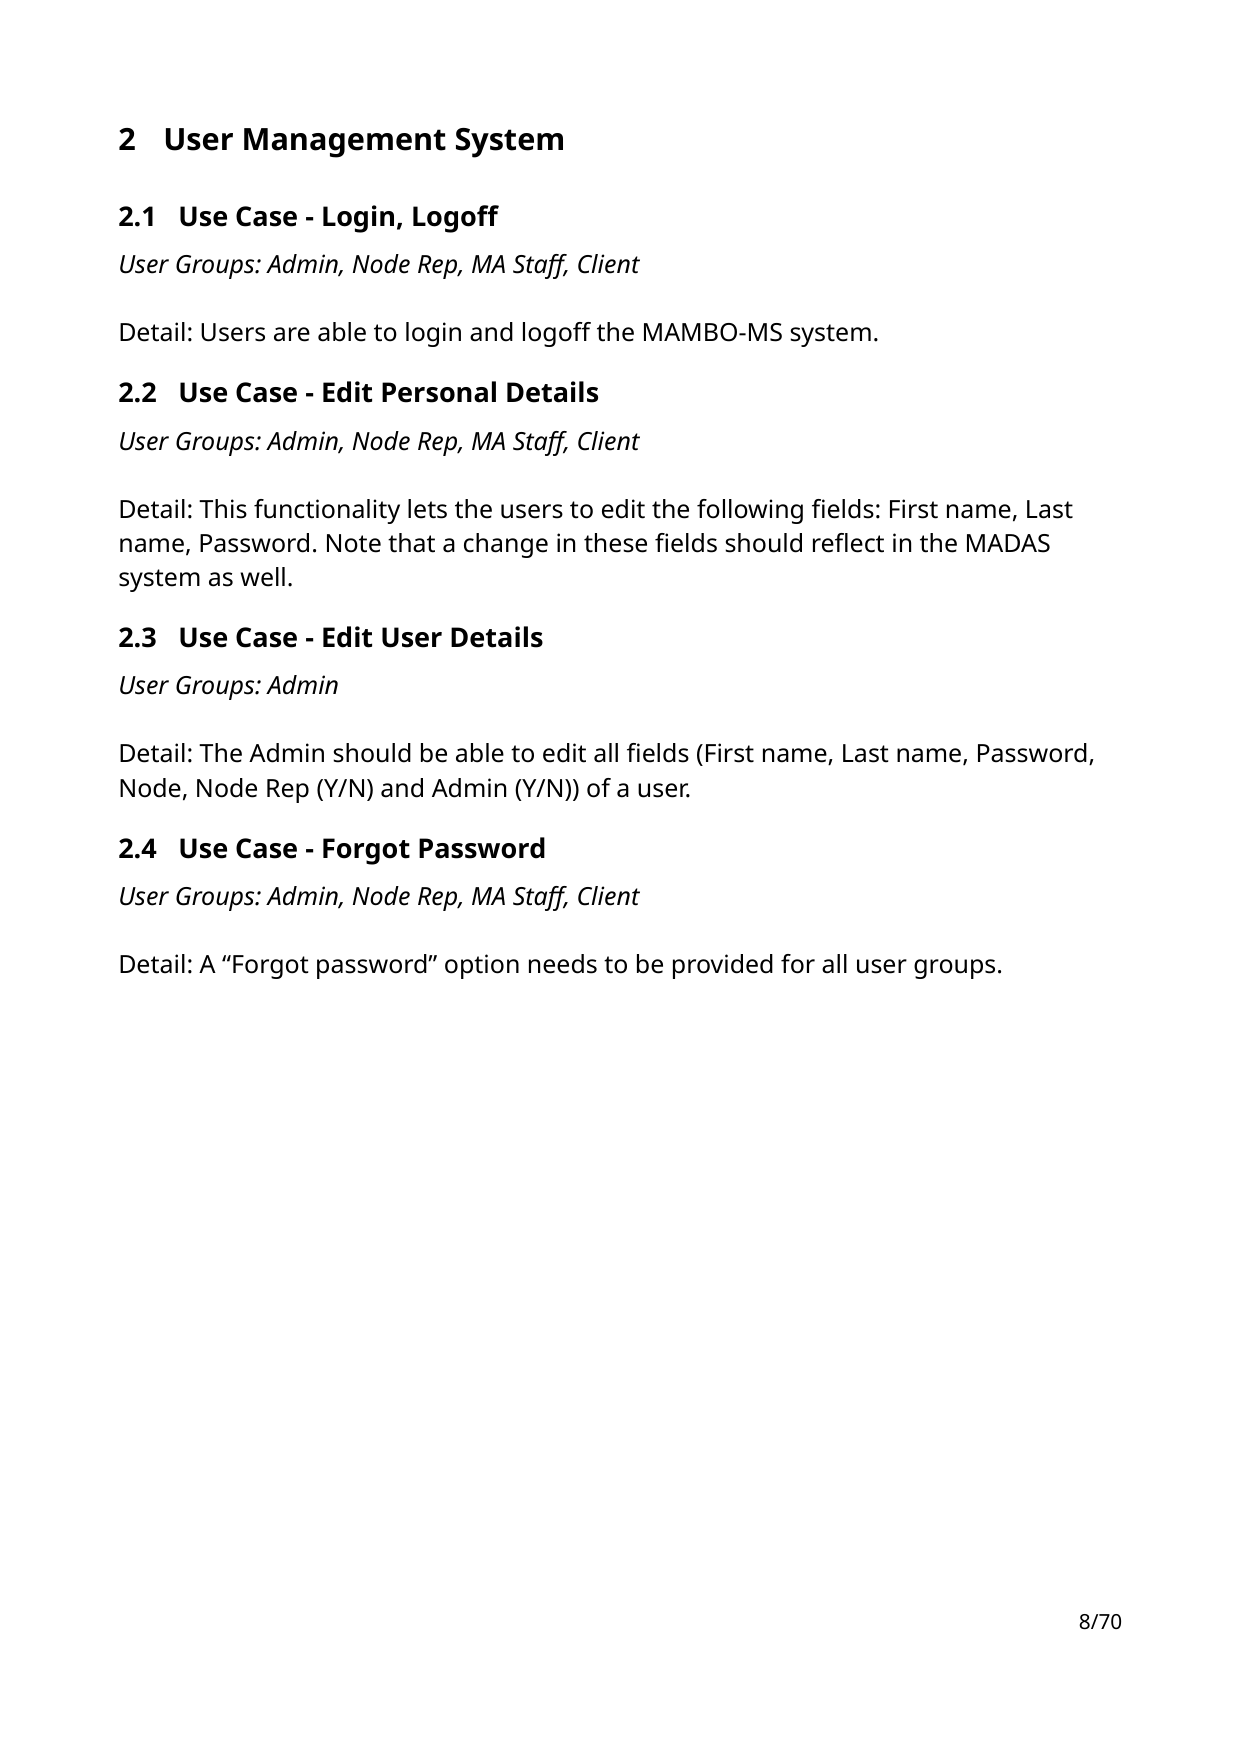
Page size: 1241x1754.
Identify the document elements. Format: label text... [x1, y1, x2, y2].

subtitle User Management System [118, 118, 1122, 160]
subtitle Use Case - Login, Logoff [118, 197, 1122, 234]
subtitle Use Case - Edit Personal Details [118, 374, 1122, 411]
text User Groups: Admin, Node Rep, MA Staff, Client [118, 423, 1122, 457]
text Detail: A “Forgot password” option needs to be provided for all user groups. [118, 947, 1122, 981]
text Detail: The Admin should be able to edit all fields (First name, Last name, Password, Node, Node Rep (Y/N) and Admin (Y/N)) of a user. [118, 736, 1122, 804]
subtitle Use Case - Edit User Details [118, 619, 1122, 656]
subtitle Use Case - Forgot Password [118, 829, 1122, 866]
text Detail: Users are able to login and logoff the MAMBO-MS system. [118, 315, 1122, 349]
text User Groups: Admin [118, 668, 1122, 702]
text Detail: This functionality lets the users to edit the following fields: First name, Last name, Password. Note that a change in these fields should reflect in the MADAS system as well. [118, 491, 1122, 594]
text User Groups: Admin, Node Rep, MA Staff, Client [118, 247, 1122, 281]
text User Groups: Admin, Node Rep, MA Staff, Client [118, 879, 1122, 913]
